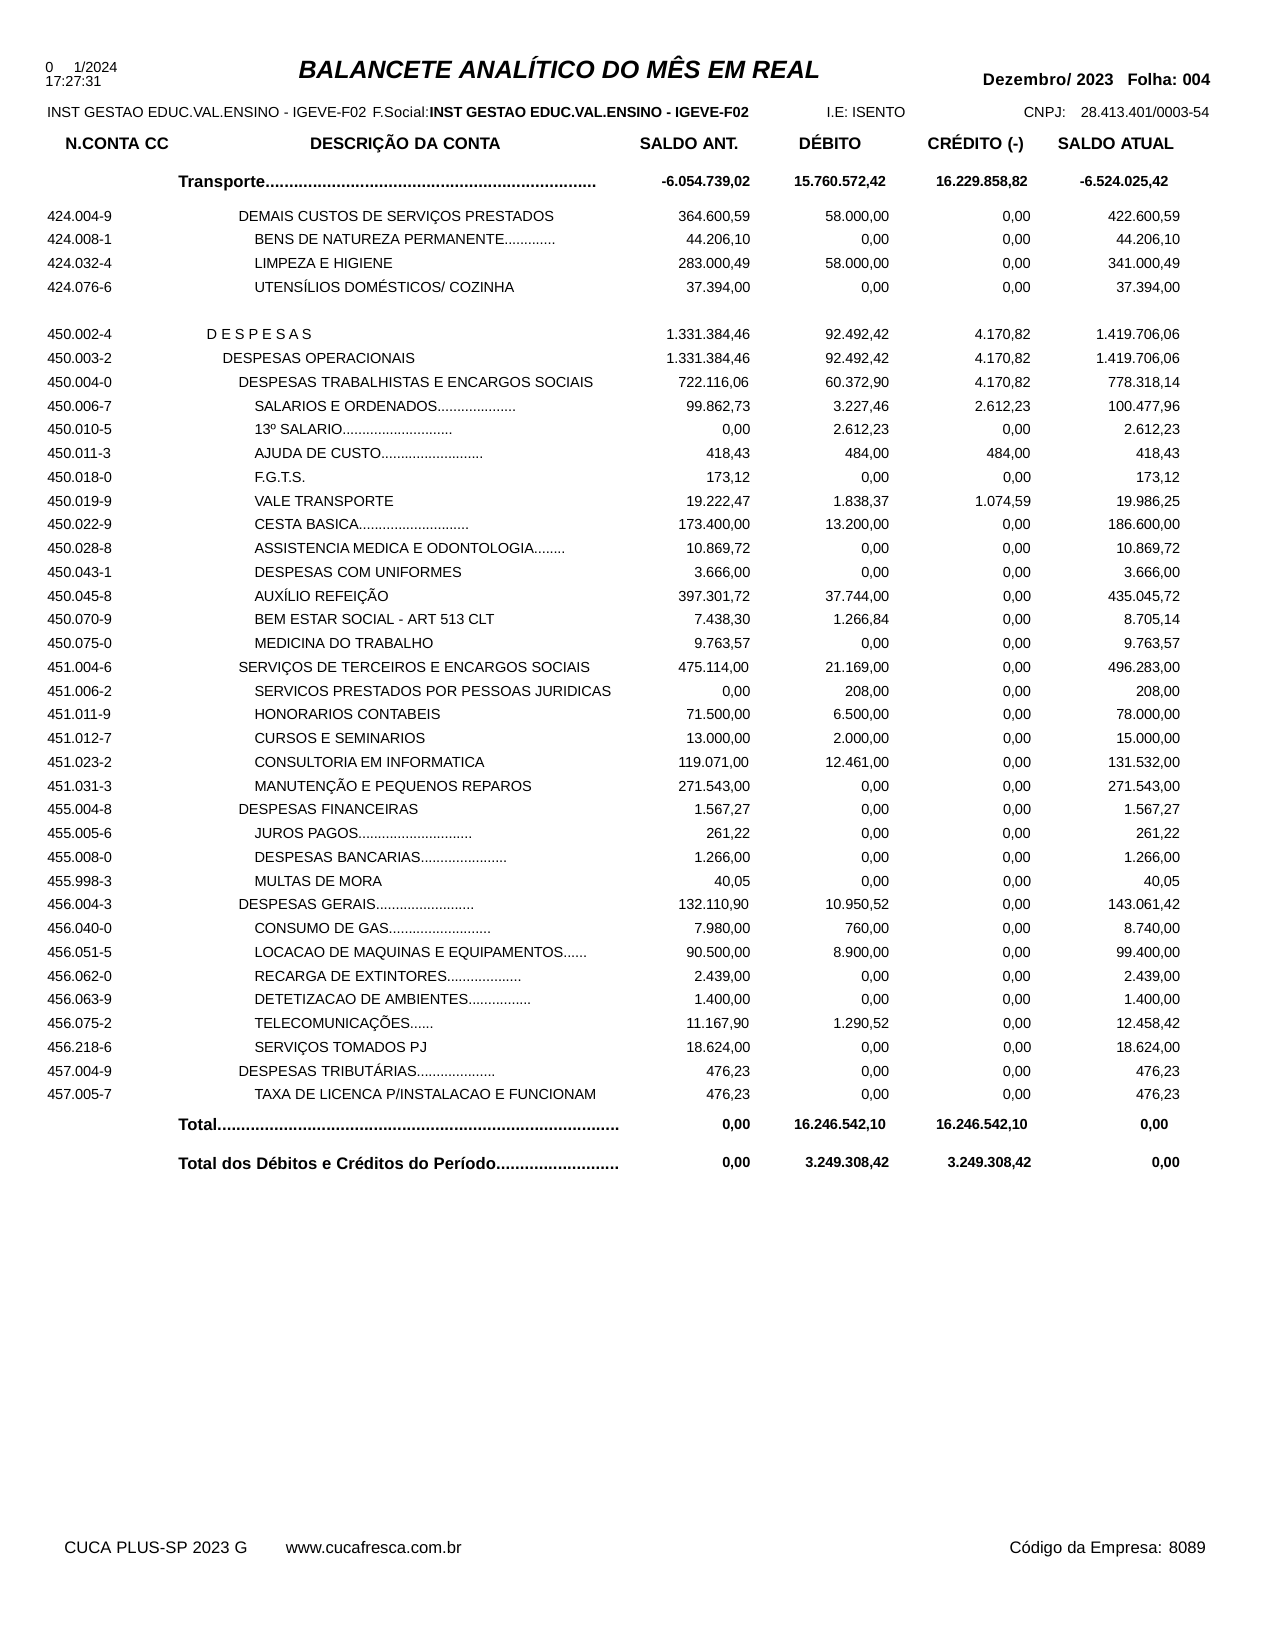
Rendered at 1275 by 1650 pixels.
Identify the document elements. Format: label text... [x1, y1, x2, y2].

text 12.458,42 [1116, 1016, 1202, 1032]
text 450.019-9 [47, 493, 134, 509]
text 1.266,00 [694, 849, 772, 866]
text 0,00 [1002, 826, 1052, 842]
text DESPESAS FINANCEIRAS [238, 802, 558, 818]
text 451.031-3 [47, 778, 134, 794]
text VALE TRANSPORTE [254, 493, 417, 509]
text 0,00 [1002, 541, 1052, 557]
text 143.061,42 [1108, 897, 1202, 913]
text 0,00 [861, 802, 911, 818]
text www.cucafresca.com.br [286, 1539, 488, 1558]
text DESPESAS OPERACIONAIS [222, 351, 440, 367]
text 21.169,00 [825, 659, 911, 676]
text 261,22 [1136, 826, 1202, 842]
text BENS DE NATUREZA PERMANENTE............. [254, 232, 582, 248]
text 2.612,23 [833, 422, 911, 438]
text 60.372,90 [825, 374, 911, 391]
text N.CONTA CC [65, 134, 194, 153]
text 8.705,14 [1124, 612, 1202, 628]
text 1.400,00 [694, 992, 772, 1008]
text DESPESAS BANCARIAS...................... [254, 849, 533, 866]
text 173.400,00 [678, 517, 772, 533]
text 0,00 [1003, 1039, 1053, 1056]
text 0,00 [861, 1087, 911, 1103]
text 476,23 [1136, 1063, 1202, 1079]
text RECARGA DE EXTINTORES................... [254, 968, 613, 984]
text 0,00 [1002, 422, 1053, 438]
text 0,00 [1003, 564, 1053, 581]
text 0,00 [861, 778, 911, 794]
text 450.010-5 [47, 422, 134, 438]
text SERVIÇOS DE TERCEIROS E ENCARGOS SOCIAIS [238, 659, 637, 676]
text 0 [45, 59, 75, 76]
text 71.500,00 [686, 707, 772, 723]
text 283.000,49 [678, 256, 772, 272]
text 778.318,14 [1108, 374, 1202, 391]
text DÉBITO [799, 134, 887, 153]
text 341.000,49 [1108, 256, 1202, 272]
text 1.419.706,06 [1096, 351, 1202, 367]
text MULTAS DE MORA [254, 873, 533, 889]
text 16.246.542,10 [794, 1117, 911, 1133]
text 450.045-8 [47, 588, 134, 604]
text 0,00 [1003, 707, 1053, 723]
text 450.070-9 [47, 612, 134, 628]
text 0,00 [1002, 517, 1053, 533]
text 424.032-4 [47, 256, 134, 272]
text 4.170,82 [974, 327, 1053, 343]
text JUROS PAGOS............................. [254, 826, 533, 842]
text CONSULTORIA EM INFORMATICA [254, 754, 558, 771]
text 1.567,27 [694, 802, 772, 818]
text 16.246.542,10 [936, 1117, 1053, 1133]
text 19.222,47 [686, 493, 772, 509]
text DEMAIS CUSTOS DE SERVIÇOS PRESTADOS [238, 208, 582, 224]
text 271.543,00 [1108, 778, 1202, 794]
text 8/01/2024 [75, 59, 139, 76]
text 37.394,00 [686, 279, 772, 296]
text 261,22 [706, 826, 772, 842]
text 119.071,00 [678, 754, 772, 771]
text 8.900,00 [833, 944, 911, 961]
text 476,23 [706, 1063, 772, 1079]
text 1.290,52 [833, 1016, 911, 1032]
text 450.002-4 [47, 327, 134, 343]
text 450.043-1 [47, 564, 134, 581]
text 0,00 [1003, 612, 1053, 628]
text 18.624,00 [686, 1039, 772, 1056]
text 456.062-0 [47, 968, 134, 984]
text LOCACAO DE MAQUINAS E EQUIPAMENTOS...... [254, 944, 613, 961]
text 3.666,00 [1124, 564, 1202, 581]
text 0,00 [1003, 1087, 1053, 1103]
text Código da Empresa: 8089 [1009, 1539, 1230, 1558]
text 455.005-6 [47, 826, 134, 842]
text 15.760.572,42 [794, 174, 908, 190]
text 2.000,00 [833, 731, 911, 747]
text 1.266,84 [833, 612, 911, 628]
text LIMPEZA E HIGIENE [254, 256, 582, 272]
text 456.004-3 [47, 897, 134, 913]
text 484,00 [845, 446, 911, 462]
text 3.666,00 [694, 564, 772, 581]
text 450.006-7 [47, 398, 134, 414]
text 450.004-0 [47, 374, 134, 391]
text 456.051-5 [47, 944, 134, 961]
text 7:27:31 [53, 76, 139, 89]
text 1 [45, 76, 53, 89]
text 173,12 [1136, 469, 1202, 486]
text TELECOMUNICAÇÕES...... [254, 1016, 613, 1032]
text -6.054.739,02 [661, 173, 773, 190]
text 418,43 [706, 446, 772, 462]
text 0,00 [1002, 849, 1052, 866]
text 0,00 [722, 1154, 772, 1171]
text 0,00 [1002, 921, 1052, 937]
text 0,00 [861, 541, 911, 557]
text 424.008-1 [47, 232, 134, 248]
text 0,00 [861, 992, 911, 1008]
text 271.543,00 [678, 778, 772, 794]
text Total dos Débitos e Créditos do Período.......................... [178, 1154, 645, 1173]
text 722.116,06 [678, 374, 772, 391]
text 0,00 [722, 683, 772, 699]
text 0,00 [722, 1117, 772, 1133]
text 0,00 [1003, 469, 1053, 486]
text 0,00 [1002, 279, 1053, 296]
text 3.249.308,42 [947, 1154, 1053, 1171]
text 0,00 [1003, 683, 1053, 699]
text 37.394,00 [1116, 279, 1202, 296]
text 0,00 [1003, 731, 1053, 747]
text 1.266,00 [1124, 849, 1202, 866]
text 131.532,00 [1108, 754, 1202, 771]
text 0,00 [1003, 1016, 1053, 1032]
text 0,00 [722, 422, 772, 438]
text 0,00 [1003, 873, 1053, 889]
text 186.600,00 [1108, 517, 1202, 533]
text 0,00 [1002, 256, 1053, 272]
text 132.110,90 [678, 897, 772, 913]
text 0,00 [861, 826, 911, 842]
text 0,00 [1002, 232, 1053, 248]
text 0,00 [1003, 778, 1053, 794]
text 8.740,00 [1124, 921, 1202, 937]
text DESPESAS TRIBUTÁRIAS.................... [238, 1063, 623, 1079]
text DESPESAS TRABALHISTAS E ENCARGOS SOCIAIS [238, 374, 618, 391]
text 37.744,00 [825, 588, 911, 604]
text HONORARIOS CONTABEIS [254, 707, 637, 723]
text Total..................................................................................... [178, 1115, 645, 1134]
text 58.000,00 [825, 208, 911, 224]
text 0,00 [1152, 1154, 1201, 1171]
text 455.008-0 [47, 849, 134, 866]
text 18.624,00 [1116, 1039, 1202, 1056]
text -6.524.025,42 [1079, 173, 1198, 190]
text 6.500,00 [833, 707, 911, 723]
text MANUTENÇÃO E PEQUENOS REPAROS [254, 778, 558, 794]
text 44.206,10 [686, 232, 772, 248]
text 0,00 [861, 469, 911, 486]
text 476,23 [1136, 1087, 1202, 1103]
text 15.000,00 [1116, 731, 1202, 747]
text 760,00 [845, 921, 911, 937]
text 0,00 [1003, 754, 1053, 771]
text 58.000,00 [825, 256, 911, 272]
text 475.114,00 [678, 659, 772, 676]
text CURSOS E SEMINARIOS [254, 731, 449, 747]
text 451.011-9 [47, 707, 134, 723]
text SERVICOS PRESTADOS POR PESSOAS JURIDICAS [254, 683, 637, 699]
text 0,00 [1003, 1063, 1053, 1079]
text 4.170,82 [974, 374, 1053, 391]
text 16.229.858,82 [936, 174, 1050, 190]
text 0,00 [1003, 802, 1053, 818]
text 450.028-8 [47, 541, 134, 557]
text 0,00 [1140, 1117, 1201, 1133]
text ASSISTENCIA MEDICA E ODONTOLOGIA........ [254, 541, 592, 557]
text 450.022-9 [47, 517, 134, 533]
text 99.862,73 [686, 398, 772, 414]
text SALDO ANT. [639, 134, 773, 153]
text 476,23 [706, 1087, 772, 1103]
text BALANCETE ANALÍTICO DO MÊS EM REAL [298, 57, 844, 84]
text MEDICINA DO TRABALHO [254, 636, 521, 652]
text 3.249.308,42 [805, 1154, 911, 1171]
text CUCA PLUS-SP 2023 G [64, 1539, 272, 1558]
text 44.206,10 [1116, 232, 1202, 248]
text 7.980,00 [694, 921, 772, 937]
text 208,00 [1136, 683, 1202, 699]
text 9.763,57 [1124, 636, 1202, 652]
text 1.567,27 [1124, 802, 1202, 818]
text 13º SALARIO............................ [254, 422, 618, 438]
text 0,00 [861, 279, 911, 296]
text 13.000,00 [686, 731, 772, 747]
text CRÉDITO (-) [927, 134, 1049, 153]
text 9.763,57 [694, 636, 772, 652]
text 418,43 [1136, 446, 1202, 462]
text 0,00 [1003, 588, 1053, 604]
text 0,00 [1002, 968, 1052, 984]
text 10.869,72 [1116, 541, 1202, 557]
text 3.227,46 [833, 398, 911, 414]
text 1.331.384,46 [666, 351, 772, 367]
text 208,00 [845, 683, 911, 699]
text 456.063-9 [47, 992, 134, 1008]
text 1.331.384,46 [666, 327, 772, 343]
text 450.018-0 [47, 469, 134, 486]
text 451.004-6 [47, 659, 134, 676]
text 457.005-7 [47, 1087, 134, 1103]
text SERVIÇOS TOMADOS PJ [254, 1039, 452, 1056]
text 19.986,25 [1116, 493, 1202, 509]
text 0,00 [861, 1063, 911, 1079]
text 0,00 [861, 1039, 911, 1056]
text 10.950,52 [825, 897, 911, 913]
text SALARIOS E ORDENADOS.................... [254, 398, 618, 414]
text 0,00 [1002, 897, 1052, 913]
text 455.998-3 [47, 873, 134, 889]
text 484,00 [986, 446, 1053, 462]
text 12.461,00 [825, 754, 911, 771]
text 11.167,90 [686, 1016, 772, 1032]
text 456.040-0 [47, 921, 134, 937]
text 92.492,42 [825, 327, 911, 343]
text 397.301,72 [678, 588, 772, 604]
text 450.011-3 [47, 446, 134, 462]
text 456.218-6 [47, 1039, 134, 1056]
text DETETIZACAO DE AMBIENTES................ [254, 992, 613, 1008]
text 173,12 [706, 469, 772, 486]
text CONSUMO DE GAS.......................... [254, 921, 613, 937]
text 1.838,37 [833, 493, 911, 509]
text AJUDA DE CUSTO.......................... [254, 446, 510, 462]
text 1.419.706,06 [1096, 327, 1202, 343]
text 0,00 [861, 849, 911, 866]
text 0,00 [861, 968, 911, 984]
text Transporte...................................................................... [178, 172, 622, 191]
text 435.045,72 [1108, 588, 1202, 604]
text DESPESAS COM UNIFORMES [254, 564, 592, 581]
text 422.600,59 [1108, 208, 1202, 224]
text 0,00 [1002, 944, 1052, 961]
text 0,00 [861, 232, 911, 248]
text UTENSÍLIOS DOMÉSTICOS/ COZINHA [254, 279, 539, 296]
text 0,00 [861, 636, 911, 652]
text 0,00 [861, 873, 911, 889]
text I.E: ISENTO [826, 105, 927, 121]
text DESCRIÇÃO DA CONTA [310, 134, 526, 153]
text 0,00 [1002, 992, 1052, 1008]
text 451.023-2 [47, 754, 134, 771]
text 40,05 [1144, 873, 1202, 889]
text 78.000,00 [1116, 707, 1202, 723]
text 2.439,00 [1124, 968, 1202, 984]
text - [272, 1539, 286, 1558]
text 13.200,00 [825, 517, 911, 533]
text 4.170,82 [974, 351, 1053, 367]
text 424.004-9 [47, 208, 134, 224]
text 451.006-2 [47, 683, 134, 699]
text 0,00 [1003, 636, 1053, 652]
text SALDO ATUAL [1058, 134, 1198, 153]
text F.G.T.S. [254, 469, 510, 486]
text 2.612,23 [974, 398, 1053, 414]
text 456.075-2 [47, 1016, 134, 1032]
text 90.500,00 [686, 944, 772, 961]
text 10.869,72 [686, 541, 772, 557]
text 0,00 [1003, 659, 1053, 676]
text CESTA BASICA............................ [254, 517, 592, 533]
text 424.076-6 [47, 279, 134, 296]
text 496.283,00 [1108, 659, 1202, 676]
text 100.477,96 [1108, 398, 1202, 414]
text 40,05 [714, 873, 772, 889]
text INST GESTAO EDUC.VAL.ENSINO - IGEVE-F02 F.Social:INST GESTAO EDUC.VAL.ENSINO - IGEVE-F02 [47, 105, 778, 121]
text 364.600,59 [678, 208, 772, 224]
text 2.439,00 [694, 968, 772, 984]
text 450.075-0 [47, 636, 134, 652]
text AUXÍLIO REFEIÇÃO [254, 588, 410, 604]
text 99.400,00 [1116, 944, 1202, 961]
text CNPJ: 28.413.401/0003-54 [1023, 105, 1234, 121]
text TAXA DE LICENCA P/INSTALACAO E FUNCIONAM [254, 1087, 623, 1103]
text 1.400,00 [1124, 992, 1202, 1008]
text 451.012-7 [47, 731, 134, 747]
text 1.074,59 [975, 493, 1053, 509]
text 0,00 [1002, 208, 1053, 224]
text D E S P E S A S [206, 327, 335, 343]
text 7.438,30 [694, 612, 772, 628]
text DESPESAS GERAIS......................... [238, 897, 613, 913]
text 92.492,42 [825, 351, 911, 367]
text BEM ESTAR SOCIAL - ART 513 CLT [254, 612, 521, 628]
text 457.004-9 [47, 1063, 134, 1079]
text 0,00 [861, 564, 911, 581]
text 455.004-8 [47, 802, 134, 818]
text 2.612,23 [1124, 422, 1202, 438]
text 450.003-2 [47, 351, 134, 367]
text Dezembro/ 2023 Folha: 004 [983, 71, 1234, 89]
